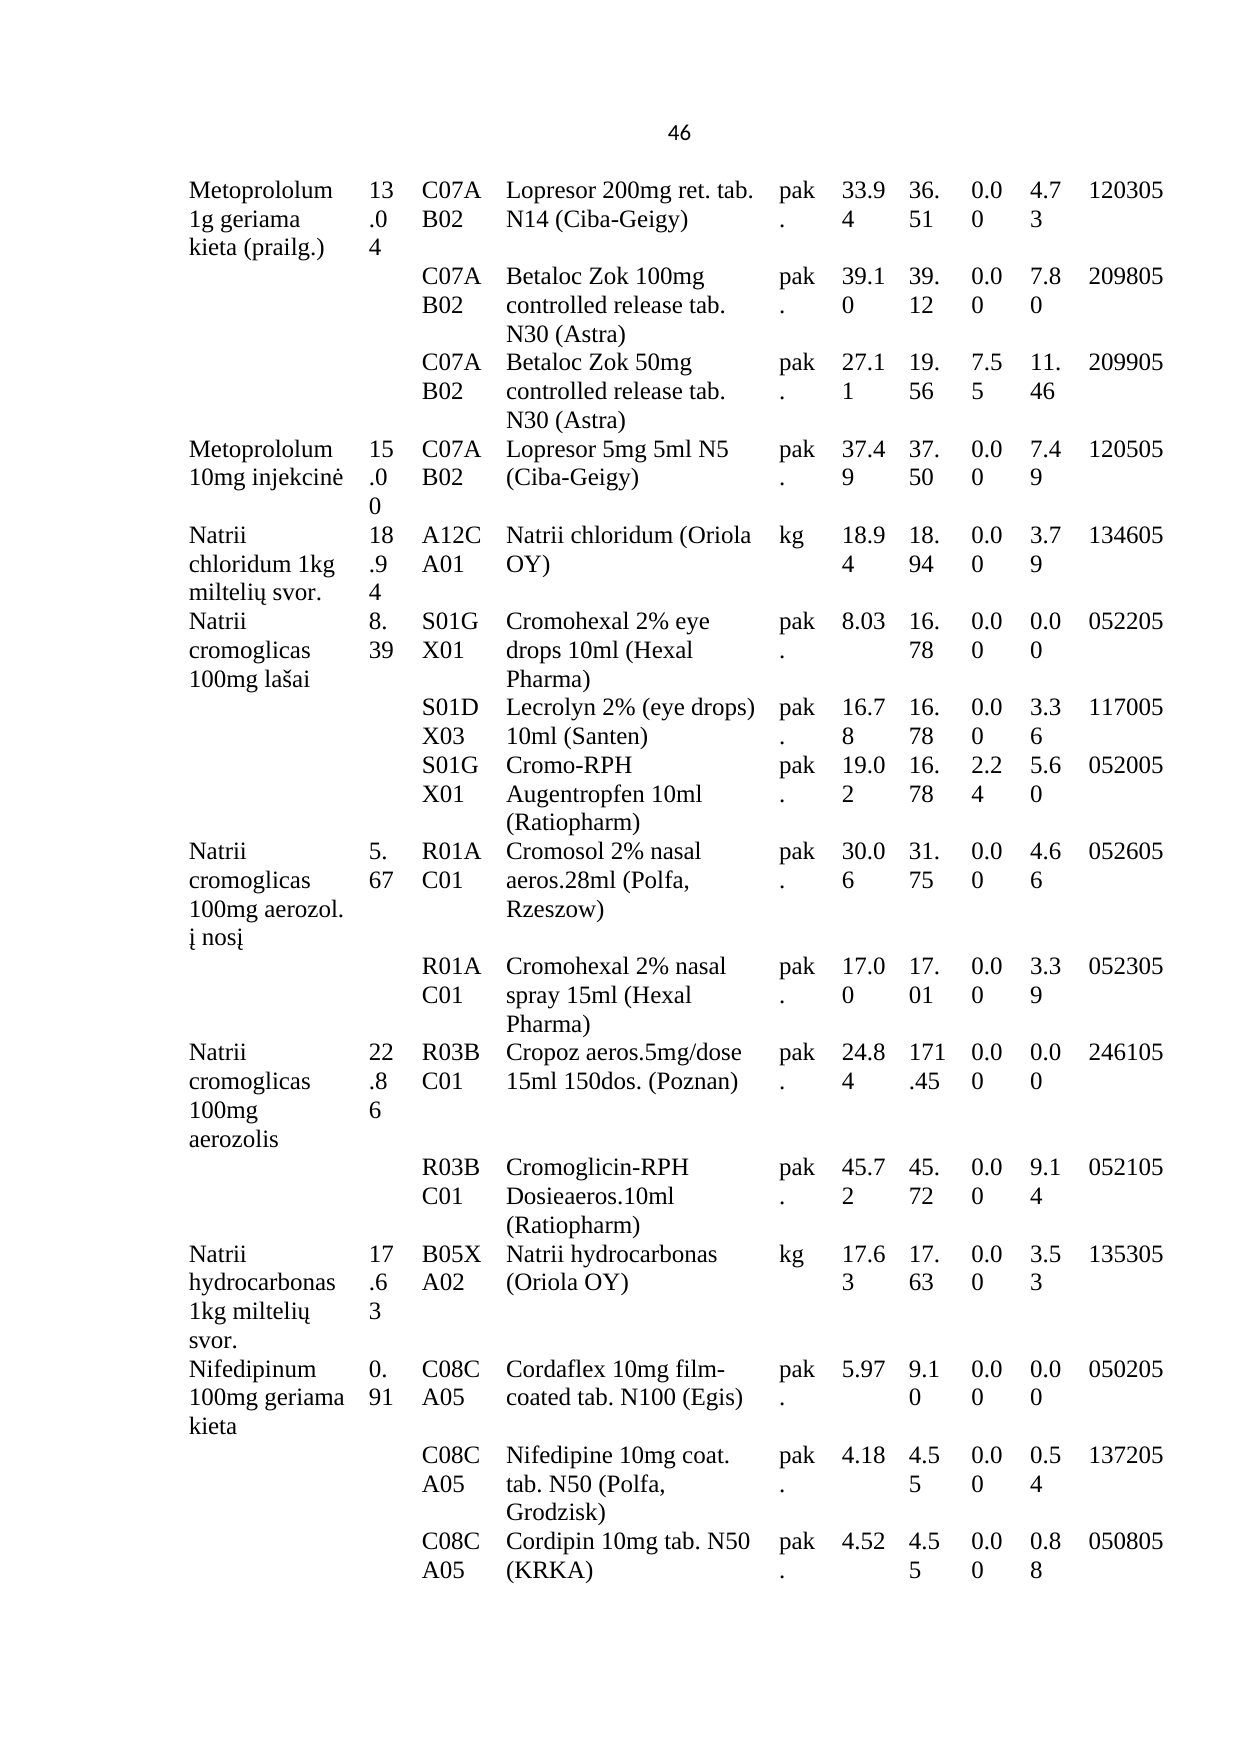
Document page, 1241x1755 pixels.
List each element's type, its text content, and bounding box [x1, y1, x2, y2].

table_cell 0.91 [357, 1354, 410, 1440]
table_cell Natrii hydrocarbonas (Oriola OY) [495, 1239, 768, 1354]
table_cell C08C A05 [410, 1440, 494, 1526]
table_cell 15.00 [357, 434, 410, 520]
table_cell 0.00 [1019, 1038, 1077, 1152]
table_cell 30.06 [830, 836, 897, 951]
table_cell 0.00 [960, 1153, 1018, 1239]
table_cell 9.10 [897, 1354, 960, 1440]
table_cell [357, 1526, 410, 1584]
table_cell [177, 1153, 357, 1239]
table_cell pak. [768, 434, 830, 520]
table_cell 39.12 [897, 261, 960, 347]
table_cell 0.00 [960, 693, 1018, 750]
table_cell 0.00 [960, 836, 1018, 951]
table_cell 11.46 [1019, 348, 1077, 434]
table_cell kg [768, 1239, 830, 1354]
table_cell 27.11 [830, 348, 897, 434]
table_cell 209905 [1077, 348, 1181, 434]
table_cell R03B C01 [410, 1153, 494, 1239]
table_cell 120305 [1077, 175, 1181, 261]
table_cell pak. [768, 1038, 830, 1152]
table_cell 4.18 [830, 1440, 897, 1526]
table_cell 9.14 [1019, 1153, 1077, 1239]
table_cell 0.00 [960, 1239, 1018, 1354]
table_cell [177, 1526, 357, 1584]
table_cell Natrii cromoglicas 100mg aerozol. į nosį [177, 836, 357, 951]
table_cell pak. [768, 1440, 830, 1526]
table_cell S01G X01 [410, 750, 494, 836]
table_cell C07A B02 [410, 175, 494, 261]
table_cell 052205 [1077, 606, 1181, 692]
table_cell 5.60 [1019, 750, 1077, 836]
table_cell [177, 261, 357, 347]
table_cell Lecrolyn 2% (eye drops) 10ml (Santen) [495, 693, 768, 750]
table_cell [177, 750, 357, 836]
table_cell 16.78 [897, 693, 960, 750]
table_cell 0.00 [960, 951, 1018, 1037]
table_cell 17.01 [897, 951, 960, 1037]
table_cell [357, 261, 410, 347]
table_cell Cromohexal 2% eye drops 10ml (Hexal Pharma) [495, 606, 768, 692]
table_cell 137205 [1077, 1440, 1181, 1526]
table_cell C07A B02 [410, 348, 494, 434]
table_cell R03B C01 [410, 1038, 494, 1152]
table_cell 5.67 [357, 836, 410, 951]
table_cell 19.02 [830, 750, 897, 836]
table_cell 052105 [1077, 1153, 1181, 1239]
table_cell 13.04 [357, 175, 410, 261]
table_cell 4.55 [897, 1526, 960, 1584]
table_cell 0.00 [960, 434, 1018, 520]
table_cell 0.54 [1019, 1440, 1077, 1526]
table_cell 18.94 [830, 520, 897, 606]
table_cell 18.94 [357, 520, 410, 606]
table_cell 134605 [1077, 520, 1181, 606]
table_cell 16.78 [897, 750, 960, 836]
table_cell kg [768, 520, 830, 606]
table_cell 3.36 [1019, 693, 1077, 750]
table_cell C07A B02 [410, 261, 494, 347]
table_cell 16.78 [897, 606, 960, 692]
table_cell 0.00 [960, 1526, 1018, 1584]
table_cell 22.86 [357, 1038, 410, 1152]
table_cell 31.75 [897, 836, 960, 951]
table_cell Cromohexal 2% nasal spray 15ml (Hexal Pharma) [495, 951, 768, 1037]
table_cell Betaloc Zok 100mg controlled release tab. N30 (Astra) [495, 261, 768, 347]
table_cell 7.55 [960, 348, 1018, 434]
table_cell pak. [768, 1526, 830, 1584]
table_cell Nifedipinum 100mg geriama kieta [177, 1354, 357, 1440]
table_cell 052305 [1077, 951, 1181, 1037]
table_cell R01A C01 [410, 951, 494, 1037]
table_cell pak. [768, 836, 830, 951]
table_cell pak. [768, 175, 830, 261]
table_cell 24.84 [830, 1038, 897, 1152]
table_cell 0.00 [960, 261, 1018, 347]
table_cell 0.00 [960, 1440, 1018, 1526]
table_cell 0.00 [960, 1354, 1018, 1440]
table_cell 17.63 [357, 1239, 410, 1354]
table_cell 052605 [1077, 836, 1181, 951]
table_cell 7.80 [1019, 261, 1077, 347]
table_cell pak. [768, 348, 830, 434]
table_cell 19.56 [897, 348, 960, 434]
table_cell 4.73 [1019, 175, 1077, 261]
table_cell 0.00 [1019, 606, 1077, 692]
table_cell A12C A01 [410, 520, 494, 606]
table_cell 209805 [1077, 261, 1181, 347]
table_cell 3.79 [1019, 520, 1077, 606]
table_cell [357, 693, 410, 750]
table_cell Cordipin 10mg tab. N50 (KRKA) [495, 1526, 768, 1584]
table_cell 8.03 [830, 606, 897, 692]
table_cell [177, 1440, 357, 1526]
table_cell S01D X03 [410, 693, 494, 750]
table_cell 0.00 [960, 175, 1018, 261]
table_cell 052005 [1077, 750, 1181, 836]
table_cell Cromosol 2% nasal aeros.28ml (Polfa, Rzeszow) [495, 836, 768, 951]
table_cell Nifedipine 10mg coat. tab. N50 (Polfa, Grodzisk) [495, 1440, 768, 1526]
table_cell 16.78 [830, 693, 897, 750]
table_cell 120505 [1077, 434, 1181, 520]
table_cell pak. [768, 261, 830, 347]
table_cell [177, 693, 357, 750]
table_cell pak. [768, 1354, 830, 1440]
table_cell Natrii chloridum 1kg miltelių svor. [177, 520, 357, 606]
table_cell [177, 348, 357, 434]
table_cell 4.52 [830, 1526, 897, 1584]
table_cell Cordaflex 10mg film-coated tab. N100 (Egis) [495, 1354, 768, 1440]
table_cell 37.49 [830, 434, 897, 520]
table_cell pak. [768, 750, 830, 836]
table_cell 37.50 [897, 434, 960, 520]
table_cell Cropoz aeros.5mg/dose 15ml 150dos. (Poznan) [495, 1038, 768, 1152]
table_cell 0.88 [1019, 1526, 1077, 1584]
table_cell 17.63 [897, 1239, 960, 1354]
table_cell 2.24 [960, 750, 1018, 836]
table_cell 4.55 [897, 1440, 960, 1526]
table_cell 246105 [1077, 1038, 1181, 1152]
table_cell 117005 [1077, 693, 1181, 750]
table_cell C08C A05 [410, 1526, 494, 1584]
table_cell pak. [768, 951, 830, 1037]
table_cell [357, 348, 410, 434]
table_cell 3.53 [1019, 1239, 1077, 1354]
table_cell C08C A05 [410, 1354, 494, 1440]
table_cell Cromoglicin-RPH Dosieaeros.10ml (Ratiopharm) [495, 1153, 768, 1239]
table_cell 7.49 [1019, 434, 1077, 520]
table_cell [357, 951, 410, 1037]
table_cell 45.72 [830, 1153, 897, 1239]
table_cell Metoprololum 1g geriama kieta (prailg.) [177, 175, 357, 261]
table_cell Metoprololum 10mg injekcinė [177, 434, 357, 520]
table_cell 45.72 [897, 1153, 960, 1239]
table_cell 0.00 [960, 520, 1018, 606]
table_cell 0.00 [960, 606, 1018, 692]
table_cell 5.97 [830, 1354, 897, 1440]
table_cell S01G X01 [410, 606, 494, 692]
table_cell [357, 1440, 410, 1526]
table_cell 171.45 [897, 1038, 960, 1152]
table_cell [357, 750, 410, 836]
table_cell Cromo-RPH Augentropfen 10ml (Ratiopharm) [495, 750, 768, 836]
table_cell B05X A02 [410, 1239, 494, 1354]
table_cell 36.51 [897, 175, 960, 261]
table_cell Natrii cromoglicas 100mg aerozolis [177, 1038, 357, 1152]
table_cell 0.00 [960, 1038, 1018, 1152]
table_cell Natrii hydrocarbonas 1kg miltelių svor. [177, 1239, 357, 1354]
table_cell Lopresor 200mg ret. tab. N14 (Ciba-Geigy) [495, 175, 768, 261]
table_cell 17.63 [830, 1239, 897, 1354]
table_cell C07A B02 [410, 434, 494, 520]
table_cell 135305 [1077, 1239, 1181, 1354]
table_cell Betaloc Zok 50mg controlled release tab. N30 (Astra) [495, 348, 768, 434]
table_cell 050805 [1077, 1526, 1181, 1584]
table_cell 4.66 [1019, 836, 1077, 951]
table_cell 18.94 [897, 520, 960, 606]
table_cell 33.94 [830, 175, 897, 261]
table_cell Lopresor 5mg 5ml N5 (Ciba-Geigy) [495, 434, 768, 520]
table_cell [357, 1153, 410, 1239]
table_cell 0.00 [1019, 1354, 1077, 1440]
table_cell R01A C01 [410, 836, 494, 951]
table_cell 8.39 [357, 606, 410, 692]
table_cell 050205 [1077, 1354, 1181, 1440]
table_cell Natrii cromoglicas 100mg lašai [177, 606, 357, 692]
table_cell 17.00 [830, 951, 897, 1037]
table_cell pak. [768, 606, 830, 692]
table_cell pak. [768, 1153, 830, 1239]
table_cell 3.39 [1019, 951, 1077, 1037]
table_cell [177, 951, 357, 1037]
table_cell Natrii chloridum (Oriola OY) [495, 520, 768, 606]
table_cell 39.10 [830, 261, 897, 347]
table_cell pak. [768, 693, 830, 750]
